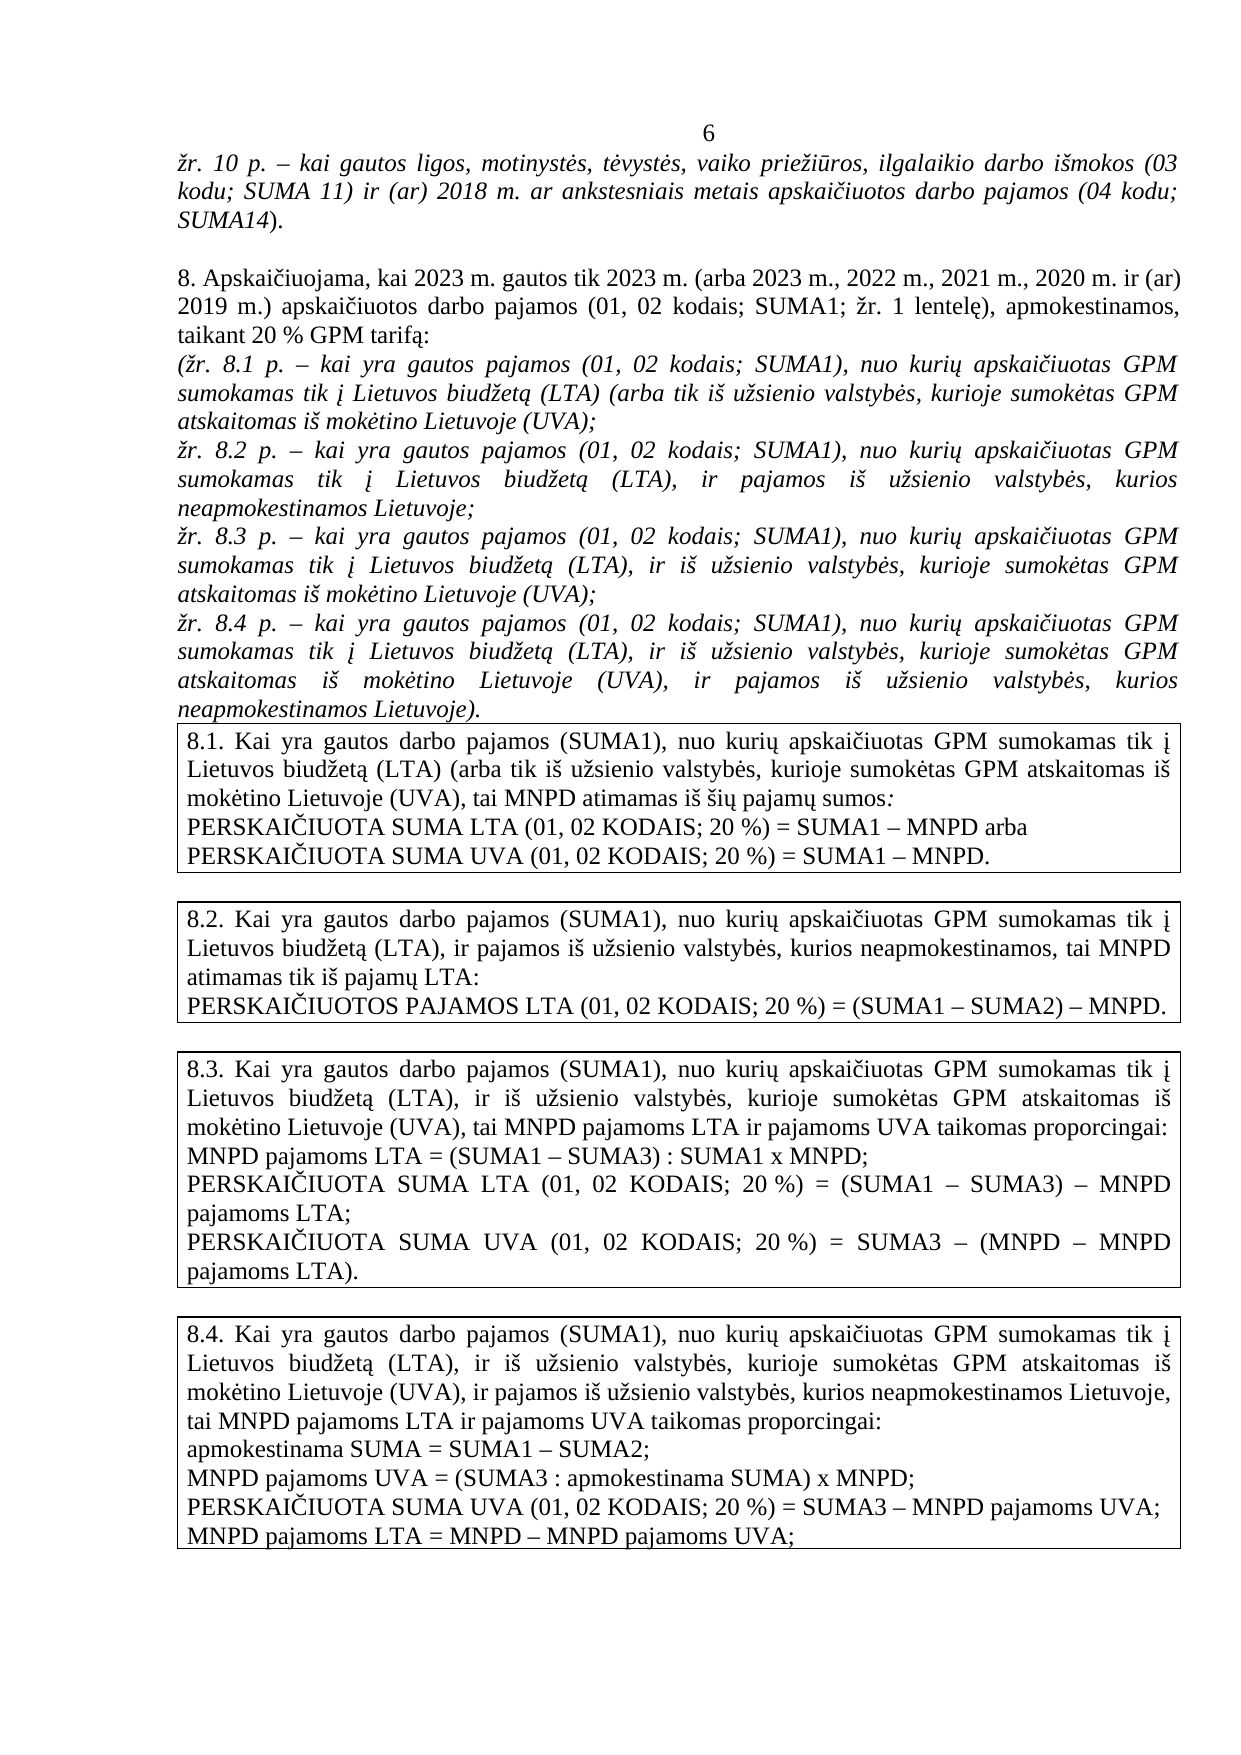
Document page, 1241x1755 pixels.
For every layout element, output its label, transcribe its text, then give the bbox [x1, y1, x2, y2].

text PERSKAIČIUOTOS PAJAMOS LTA (01, 02 KODAIS; 20 %) = (SUMA1 – SUMA2) – MNPD. [178, 988, 1180, 1022]
text PERSKAIČIUOTA SUMA UVA (01, 02 KODAIS; 20 %) = SUMA3 – MNPD pajamoms UVA; [178, 1489, 1180, 1518]
text PERSKAIČIUOTA SUMA LTA (01, 02 KODAIS; 20 %) = SUMA1 – MNPD arba [178, 809, 1180, 838]
text 8. Apskaičiuojama, kai 2023 m. gautos tik 2023 m. (arba 2023 m., 2022 m., 2021 m., 2020 m. ir (ar) 2019 m.) apskaičiuotos darbo pajamos (01, 02 kodais; SUMA1; žr. 1 lentelę), apmokestinamos, taikant 20 % GPM tarifą: [177, 263, 1181, 349]
text apmokestinama SUMA = SUMA1 – SUMA2; [178, 1431, 1180, 1460]
text žr. 8.3 p. – kai yra gautos pajamos (01, 02 kodais; SUMA1), nuo kurių apskaičiuotas GPM sumokamas tik į Lietuvos biudžetą (LTA), ir iš užsienio valstybės, kurioje sumokėtas GPM atskaitomas iš mokėtino Lietuvoje (UVA); [177, 521, 1181, 608]
text PERSKAIČIUOTA SUMA LTA (01, 02 KODAIS; 20 %) = (SUMA1 – SUMA3) – MNPD pajamoms LTA; [178, 1166, 1180, 1224]
text 8.3. Kai yra gautos darbo pajamos (SUMA1), nuo kurių apskaičiuotas GPM sumokamas tik į Lietuvos biudžetą (LTA), ir iš užsienio valstybės, kurioje sumokėtas GPM atskaitomas iš mokėtino Lietuvoje (UVA), tai MNPD pajamoms LTA ir pajamoms UVA taikomas proporcingai: [178, 1053, 1180, 1138]
text MNPD pajamoms UVA = (SUMA3 : apmokestinama SUMA) x MNPD; [178, 1460, 1180, 1489]
text PERSKAIČIUOTA SUMA UVA (01, 02 KODAIS; 20 %) = SUMA3 – (MNPD – MNPD pajamoms LTA). [178, 1224, 1180, 1287]
text PERSKAIČIUOTA SUMA UVA (01, 02 KODAIS; 20 %) = SUMA1 – MNPD. [178, 838, 1180, 872]
text 8.4. Kai yra gautos darbo pajamos (SUMA1), nuo kurių apskaičiuotas GPM sumokamas tik į Lietuvos biudžetą (LTA), ir iš užsienio valstybės, kurioje sumokėtas GPM atskaitomas iš mokėtino Lietuvoje (UVA), ir pajamos iš užsienio valstybės, kurios neapmokestinamos Lietuvoje, tai MNPD pajamoms LTA ir pajamoms UVA taikomas proporcingai: [178, 1318, 1180, 1431]
text MNPD pajamoms LTA = (SUMA1 – SUMA3) : SUMA1 x MNPD; [178, 1138, 1180, 1166]
text (žr. 8.1 p. – kai yra gautos pajamos (01, 02 kodais; SUMA1), nuo kurių apskaičiuotas GPM sumokamas tik į Lietuvos biudžetą (LTA) (arba tik iš užsienio valstybės, kurioje sumokėtas GPM atskaitomas iš mokėtino Lietuvoje (UVA); [177, 349, 1181, 435]
text MNPD pajamoms LTA = MNPD – MNPD pajamoms UVA; [178, 1518, 1180, 1548]
text 8.2. Kai yra gautos darbo pajamos (SUMA1), nuo kurių apskaičiuotas GPM sumokamas tik į Lietuvos biudžetą (LTA), ir pajamos iš užsienio valstybės, kurios neapmokestinamos, tai MNPD atimamas tik iš pajamų LTA: [178, 903, 1180, 988]
text žr. 10 p. – kai gautos ligos, motinystės, tėvystės, vaiko priežiūros, ilgalaikio darbo išmokos (03 kodu; SUMA 11) ir (ar) 2018 m. ar ankstesniais metais apskaičiuotos darbo pajamos (04 kodu; SUMA14). [177, 148, 1181, 234]
text žr. 8.2 p. – kai yra gautos pajamos (01, 02 kodais; SUMA1), nuo kurių apskaičiuotas GPM sumokamas tik į Lietuvos biudžetą (LTA), ir pajamos iš užsienio valstybės, kurios neapmokestinamos Lietuvoje; [177, 435, 1181, 521]
text 8.1. Kai yra gautos darbo pajamos (SUMA1), nuo kurių apskaičiuotas GPM sumokamas tik į Lietuvos biudžetą (LTA) (arba tik iš užsienio valstybės, kurioje sumokėtas GPM atskaitomas iš mokėtino Lietuvoje (UVA), tai MNPD atimamas iš šių pajamų sumos: [178, 724, 1180, 809]
text žr. 8.4 p. – kai yra gautos pajamos (01, 02 kodais; SUMA1), nuo kurių apskaičiuotas GPM sumokamas tik į Lietuvos biudžetą (LTA), ir iš užsienio valstybės, kurioje sumokėtas GPM atskaitomas iš mokėtino Lietuvoje (UVA), ir pajamos iš užsienio valstybės, kurios neapmokestinamos Lietuvoje). [177, 608, 1181, 723]
